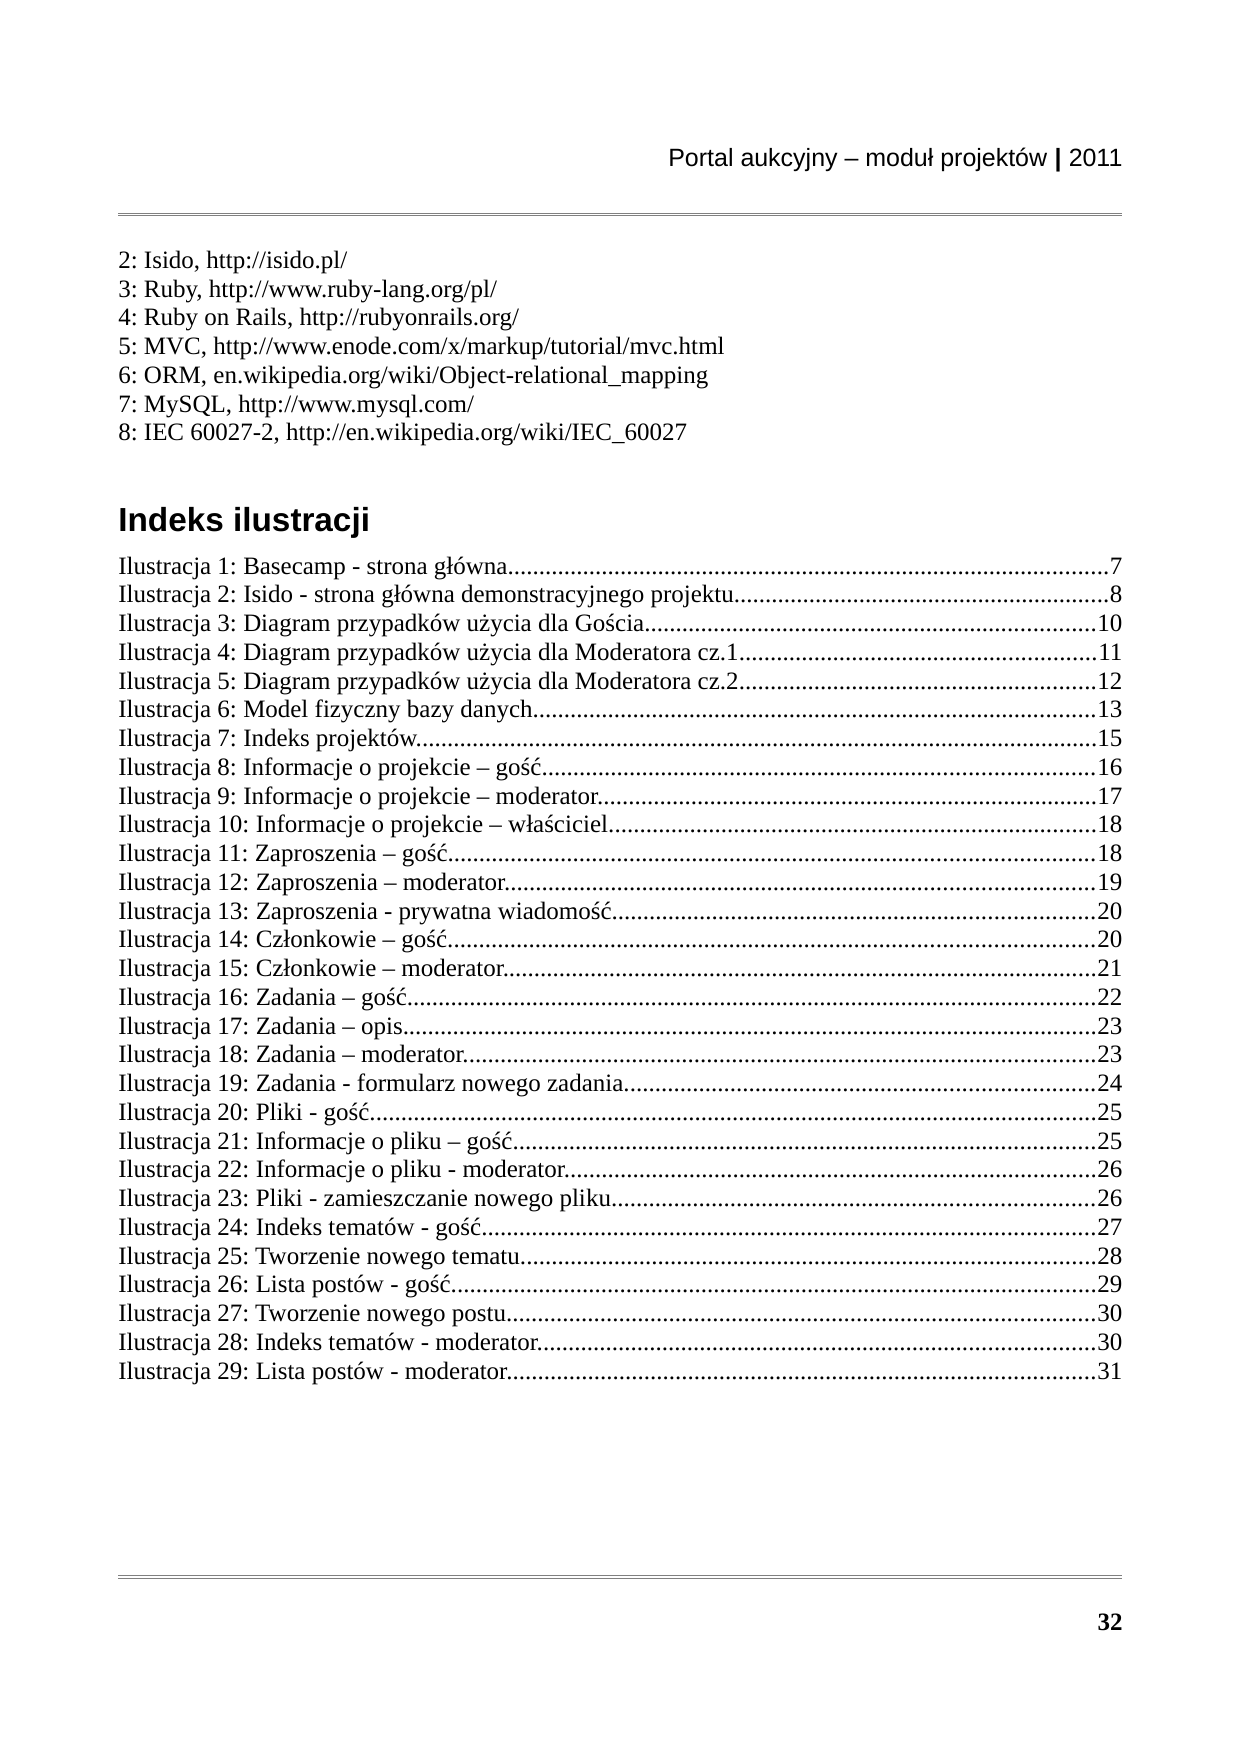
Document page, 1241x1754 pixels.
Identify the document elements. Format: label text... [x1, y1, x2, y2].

text Ilustracja 26: Lista postów - gość. 29 [118, 1269, 1122, 1298]
text Ilustracja 10: Informacje o projekcie – właściciel. 18 [118, 809, 1122, 838]
text Ilustracja 6: Model fizyczny bazy danych. 13 [118, 694, 1122, 723]
text Ilustracja 22: Informacje o pliku - moderator. 26 [118, 1154, 1122, 1183]
text Ilustracja 21: Informacje o pliku – gość. 25 [118, 1126, 1122, 1154]
text 6: ORM, en.wikipedia.org/wiki/Object-relational_mapping [118, 360, 1122, 389]
text Ilustracja 1: Basecamp - strona główna. 7 [118, 551, 1122, 579]
text Ilustracja 23: Pliki - zamieszczanie nowego pliku. 26 [118, 1183, 1122, 1212]
text Ilustracja 17: Zadania – opis. 23 [118, 1011, 1122, 1039]
text 7: MySQL, http://www.mysql.com/ [118, 389, 1122, 417]
text Ilustracja 27: Tworzenie nowego postu. 30 [118, 1298, 1122, 1327]
text Ilustracja 3: Diagram przypadków użycia dla Gościa 10 [118, 608, 1122, 637]
text Ilustracja 16: Zadania – gość. 22 [118, 982, 1122, 1011]
text Ilustracja 2: Isido - strona główna demonstracyjnego projektu. 8 [118, 579, 1122, 608]
text Ilustracja 7: Indeks projektów. 15 [118, 723, 1122, 752]
text 3: Ruby, http://www.ruby-lang.org/pl/ [118, 274, 1122, 302]
text Ilustracja 13: Zaproszenia - prywatna wiadomość. 20 [118, 896, 1122, 924]
text Ilustracja 12: Zaproszenia – moderator. 19 [118, 867, 1122, 896]
text Ilustracja 25: Tworzenie nowego tematu. 28 [118, 1241, 1122, 1269]
text Ilustracja 9: Informacje o projekcie – moderator. 17 [118, 781, 1122, 809]
text Ilustracja 18: Zadania – moderator. 23 [118, 1039, 1122, 1068]
text 8: IEC 60027-2, http://en.wikipedia.org/wiki/IEC_60027 [118, 417, 1122, 446]
text Ilustracja 15: Członkowie – moderator. 21 [118, 953, 1122, 982]
text Ilustracja 19: Zadania - formularz nowego zadania. 24 [118, 1068, 1122, 1097]
text Ilustracja 20: Pliki - gość. 25 [118, 1097, 1122, 1126]
text Ilustracja 4: Diagram przypadków użycia dla Moderatora cz.1 11 [118, 637, 1122, 666]
text Ilustracja 28: Indeks tematów - moderator. 30 [118, 1327, 1122, 1356]
subtitle Indeks ilustracji [118, 500, 1122, 538]
text Ilustracja 14: Członkowie – gość. 20 [118, 924, 1122, 953]
text Ilustracja 29: Lista postów - moderator. 31 [118, 1356, 1122, 1384]
text Ilustracja 8: Informacje o projekcie – gość. 16 [118, 752, 1122, 781]
text Ilustracja 5: Diagram przypadków użycia dla Moderatora cz.2 12 [118, 666, 1122, 694]
text Ilustracja 24: Indeks tematów - gość 27 [118, 1212, 1122, 1241]
text 4: Ruby on Rails, http://rubyonrails.org/ [118, 302, 1122, 331]
text 2: Isido, http://isido.pl/ [118, 245, 1122, 274]
text Ilustracja 11: Zaproszenia – gość. 18 [118, 838, 1122, 867]
text 5: MVC, http://www.enode.com/x/markup/tutorial/mvc.html [118, 331, 1122, 360]
